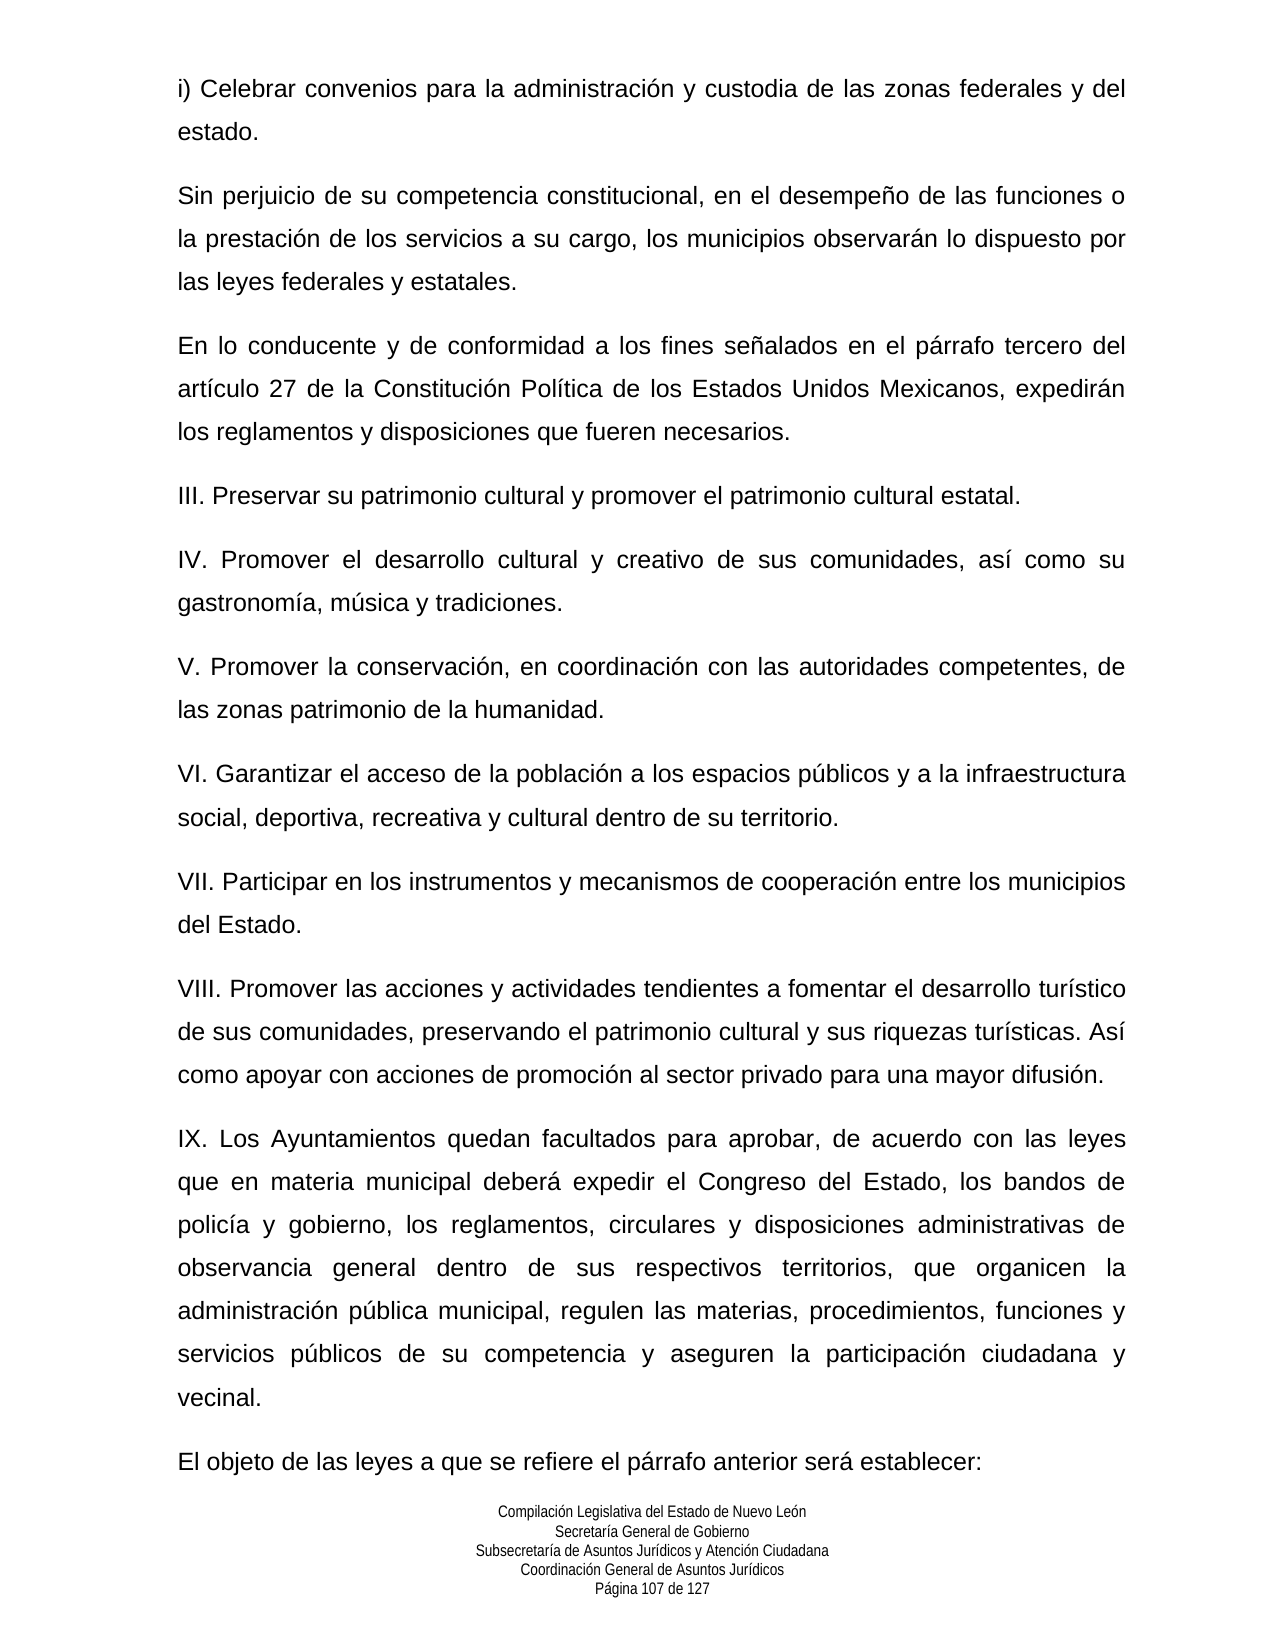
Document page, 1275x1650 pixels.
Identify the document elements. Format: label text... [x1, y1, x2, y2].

text Sin perjuicio de su competencia constitucional, en el desempeño de las funciones o la prestación de los servicios a su cargo, los municipios observarán lo dispuesto por las leyes federales y estatales. [177, 181, 1127, 296]
text VII. Participar en los instrumentos y mecanismos de cooperación entre los municipios del Estado. [177, 867, 1127, 938]
text VIII. Promover las acciones y actividades tendientes a fomentar el desarrollo turístico de sus comunidades, preservando el patrimonio cultural y sus riquezas turísticas. Así como apoyar con acciones de promoción al sector privado para una mayor difusión. [177, 974, 1127, 1089]
text V. Promover la conservación, en coordinación con las autoridades competentes, de las zonas patrimonio de la humanidad. [177, 652, 1127, 724]
text IX. Los Ayuntamientos quedan facultados para aprobar, de acuerdo con las leyes que en materia municipal deberá expedir el Congreso del Estado, los bandos de policía y gobierno, los reglamentos, circulares y disposiciones administrativas de observancia general dentro de sus respectivos territorios, que organicen la administración pública municipal, regulen las materias, procedimientos, funciones y servicios públicos de su competencia y aseguren la participación ciudadana y vecinal. [177, 1124, 1127, 1411]
text III. Preservar su patrimonio cultural y promover el patrimonio cultural estatal. [177, 481, 1127, 510]
text i) Celebrar convenios para la administración y custodia de las zonas federales y del estado. [177, 74, 1127, 146]
text En lo conducente y de conformidad a los fines señalados en el párrafo tercero del artículo 27 de la Constitución Política de los Estados Unidos Mexicanos, expedirán los reglamentos y disposiciones que fueren necesarios. [177, 331, 1127, 446]
text IV. Promover el desarrollo cultural y creativo de sus comunidades, así como su gastronomía, música y tradiciones. [177, 545, 1127, 617]
text VI. Garantizar el acceso de la población a los espacios públicos y a la infraestructura social, deportiva, recreativa y cultural dentro de su territorio. [177, 759, 1127, 831]
text El objeto de las leyes a que se refiere el párrafo anterior será establecer: [177, 1447, 1127, 1475]
